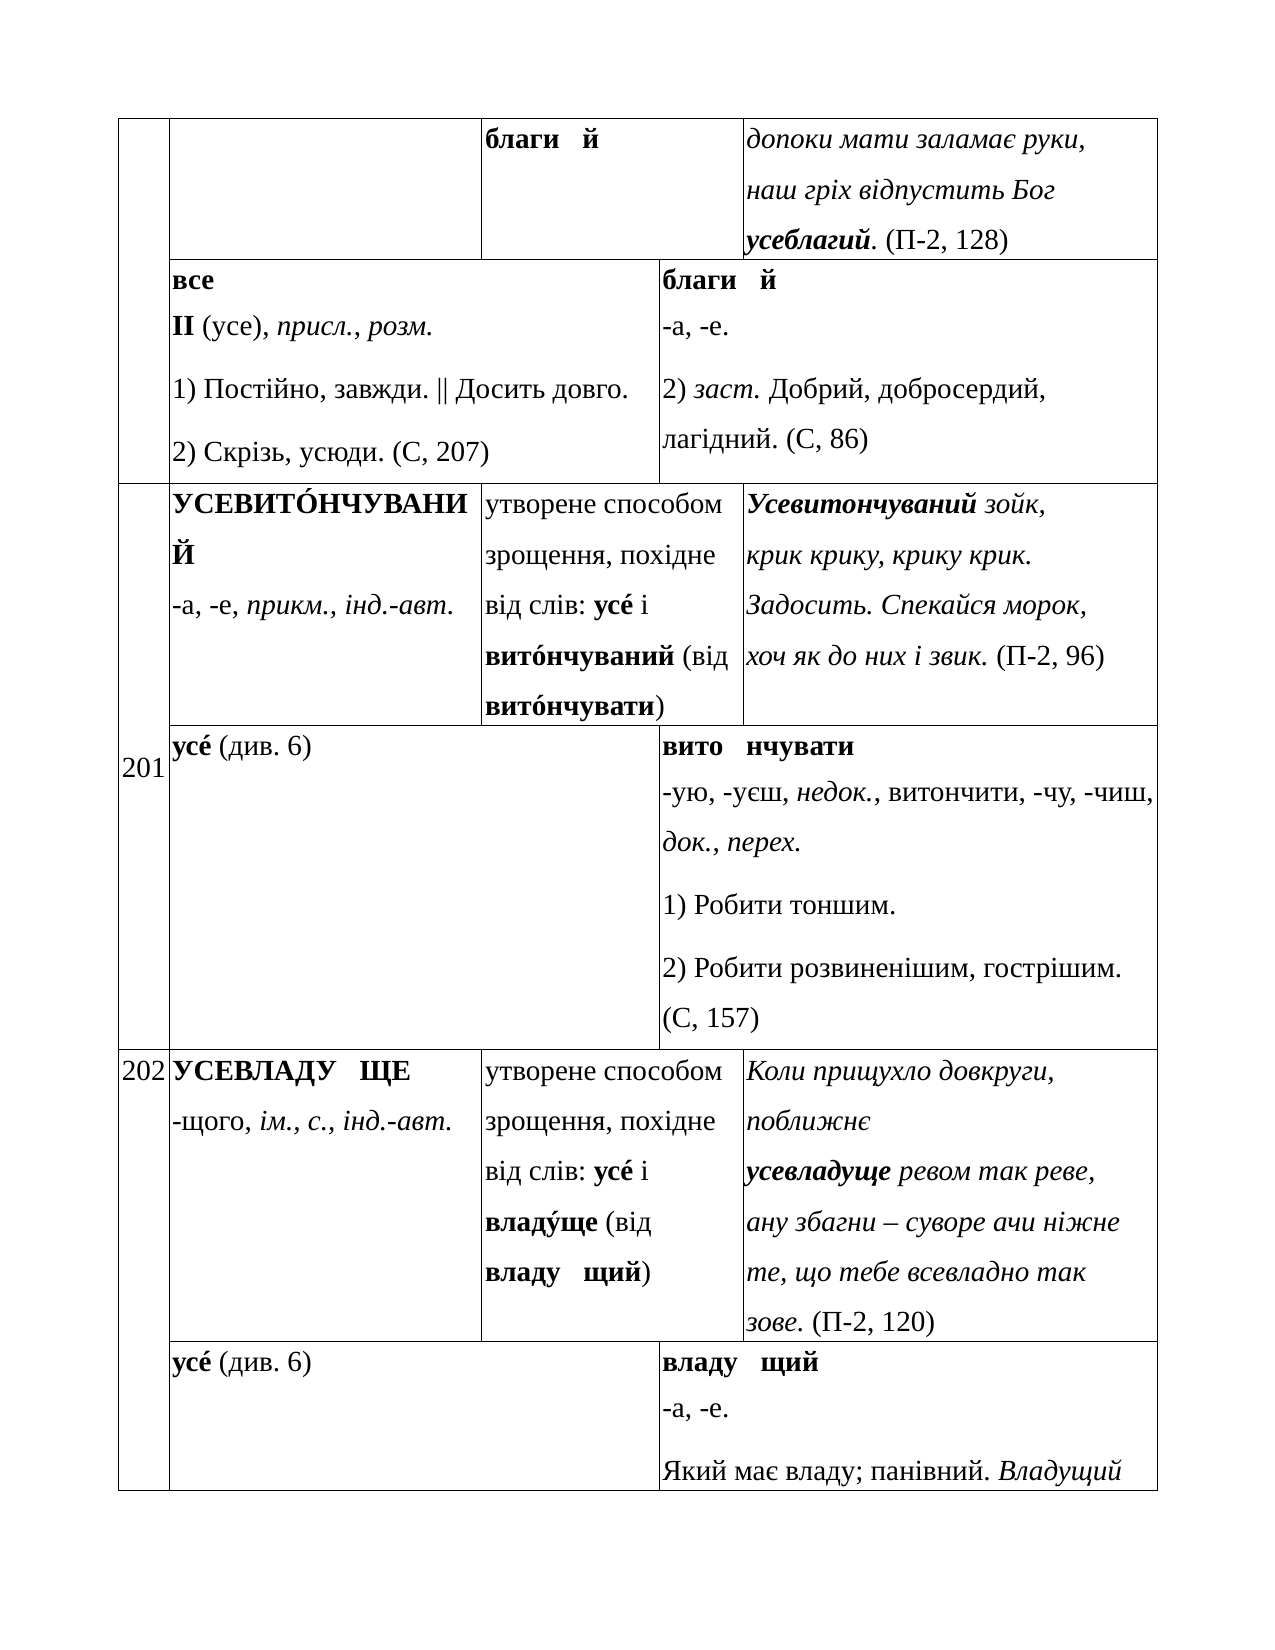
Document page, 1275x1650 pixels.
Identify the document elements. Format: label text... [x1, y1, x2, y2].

table_cell Усевитóнчуваний -а, -е, прикм., інд.-авт. [170, 484, 481, 724]
table_cell благий -а, -е. 2) заст. Добрий, добросердий, лагідний. (С, 86) [660, 260, 1157, 483]
table_cell усé (див. 6) [170, 726, 659, 1049]
table_cell благий [482, 119, 743, 259]
table_cell Коли прищухло довкруги, поближнє усевладуще ревом так реве, ану збагни – суворе ачи ніжне те, що тебе всевладно так зове. (П‑2, 120) [744, 1050, 1157, 1341]
table_cell 202 [119, 1050, 169, 1490]
table_cell владущий -а, -е. Який має владу; панівний. Владущий [660, 1342, 1157, 1490]
table_cell [119, 119, 169, 483]
table_cell утворене способом зрощення, похідне від слів: усé і витóнчуваний (від витóнчувати) [482, 484, 743, 724]
table_cell [170, 119, 481, 259]
table_cell витончувати -ую, -уєш, недок., витончити, -чу, -чиш, док., перех. 1) Робити тоншим. 2) Робити розвиненішим, гострішим. (С, 157) [660, 726, 1157, 1049]
table_cell утворене способом зрощення, похідне від слів: усé і владýще (від владущий) [482, 1050, 743, 1341]
table_cell допоки мати заламає руки, наш гріх відпустить Бог усеблагий. (П‑2, 128) [744, 119, 1157, 259]
table_cell 201 [119, 484, 169, 1049]
table_cell усé (див. 6) [170, 1342, 659, 1490]
table_cell Усевладуще -щого, ім., с., інд.-авт. [170, 1050, 481, 1341]
table_cell Усевитончуваний зойк, крик крику, крику крик. Задосить. Спекайся морок, хоч як до них і звик. (П‑2, 96) [744, 484, 1157, 724]
table_cell все II (усе), присл., розм. 1) Постійно, завжди. || Досить довго. 2) Скрізь, усюди. (С, 207) [170, 260, 659, 483]
